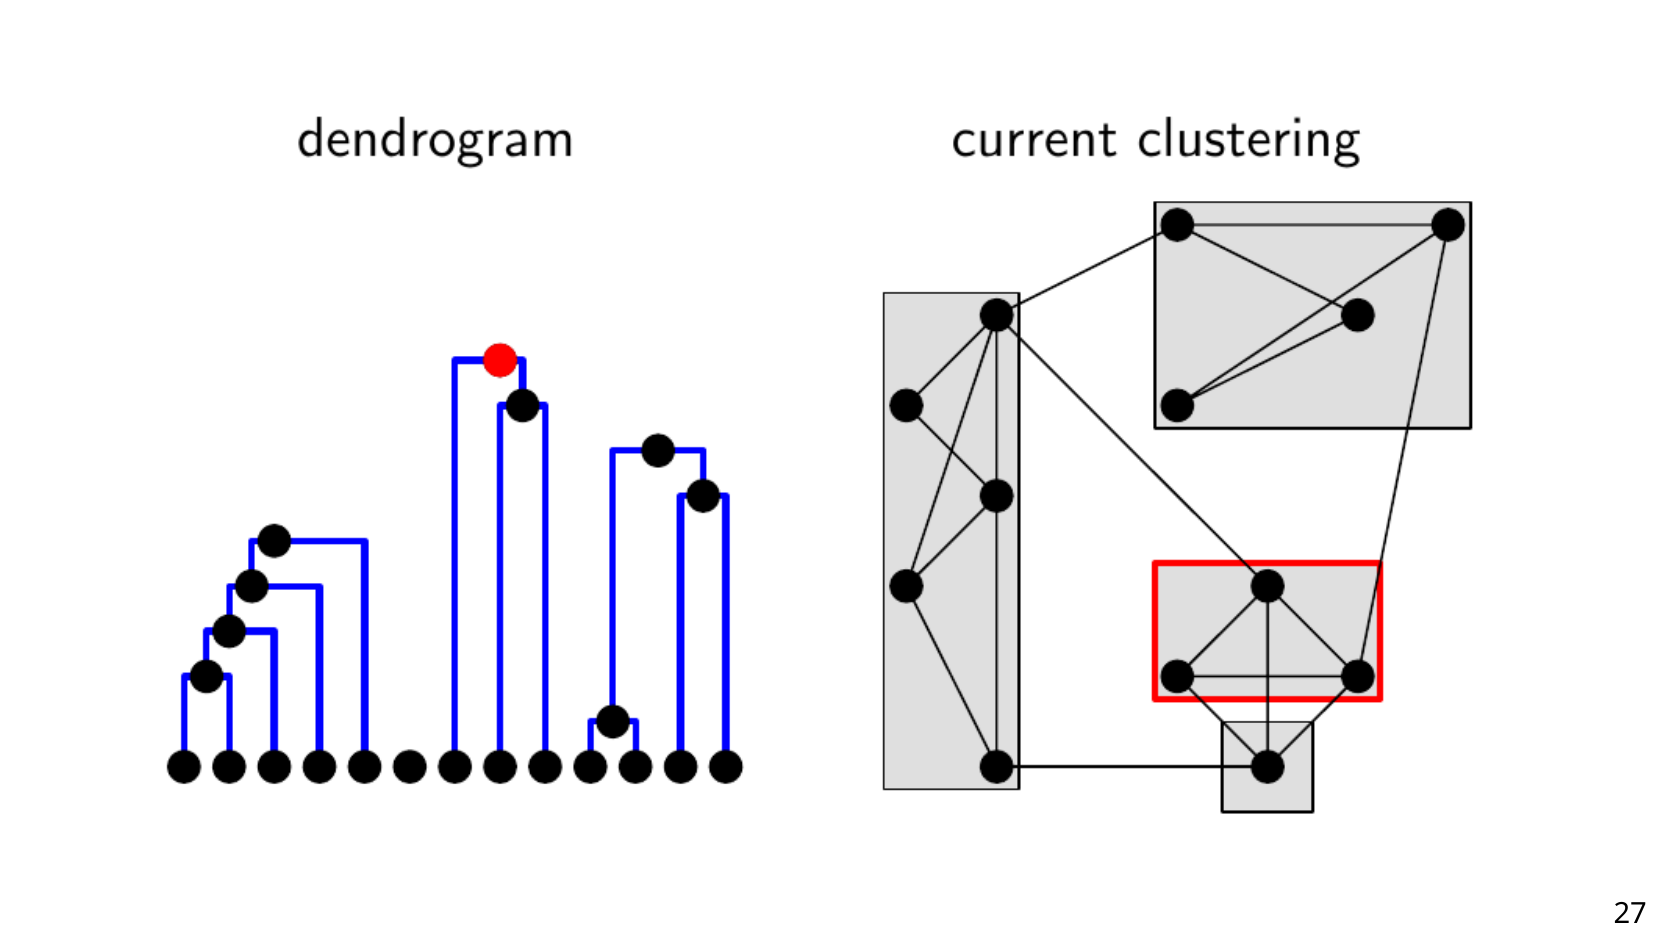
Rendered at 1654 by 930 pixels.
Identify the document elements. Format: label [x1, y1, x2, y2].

picture [147, 92, 1546, 842]
